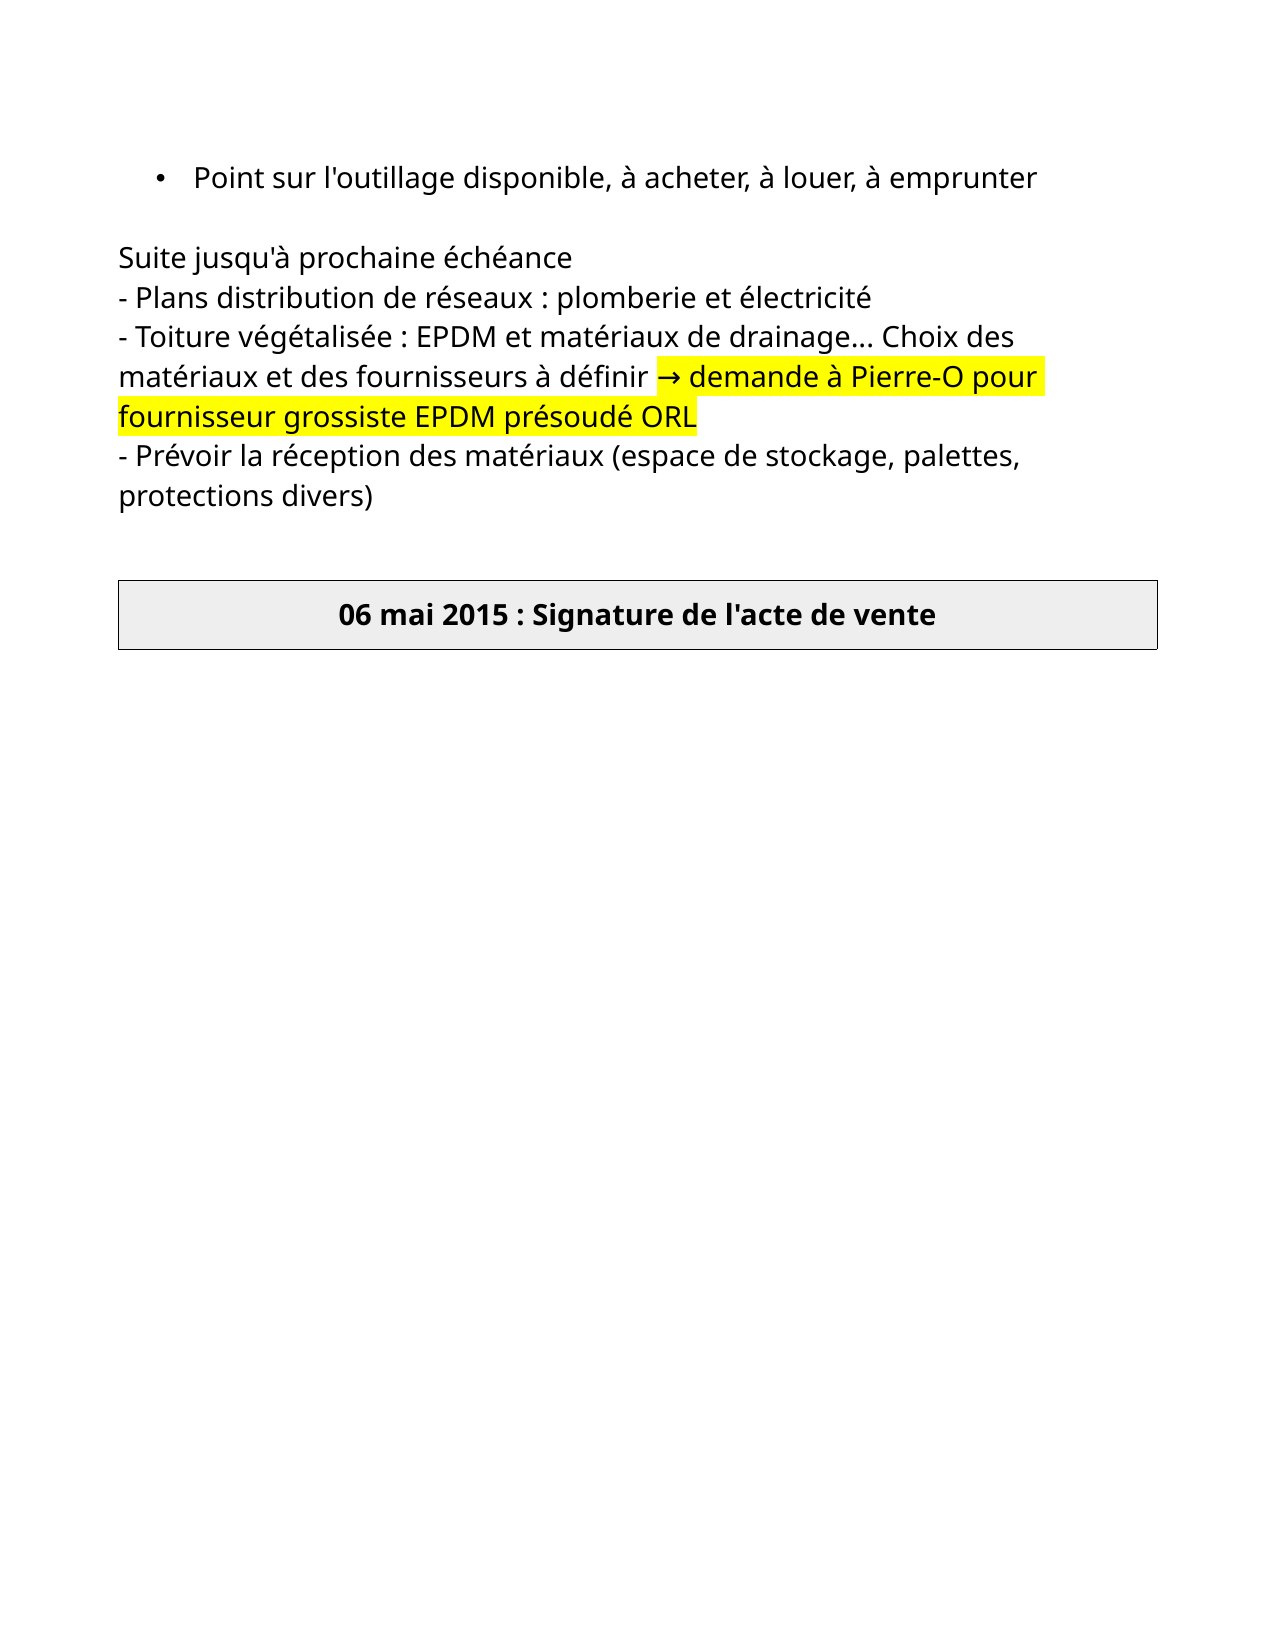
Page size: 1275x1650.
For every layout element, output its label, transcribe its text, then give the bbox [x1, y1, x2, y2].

list Point sur l'outillage disponible, à acheter, à louer, à emprunter [156, 158, 1157, 197]
subtitle 06 mai 2015 : Signature de l'acte de vente [119, 581, 1157, 649]
text - Toiture végétalisée : EPDM et matériaux de drainage... Choix des matériaux et des fournisseurs à définir → demande à Pierre-O pour fournisseur grossiste EPDM présoudé ORL [118, 317, 1157, 436]
text - Plans distribution de réseaux : plomberie et électricité [118, 277, 1157, 317]
text - Prévoir la réception des matériaux (espace de stockage, palettes, protections divers) [118, 436, 1157, 515]
text Suite jusqu'à prochaine échéance [118, 237, 1157, 277]
